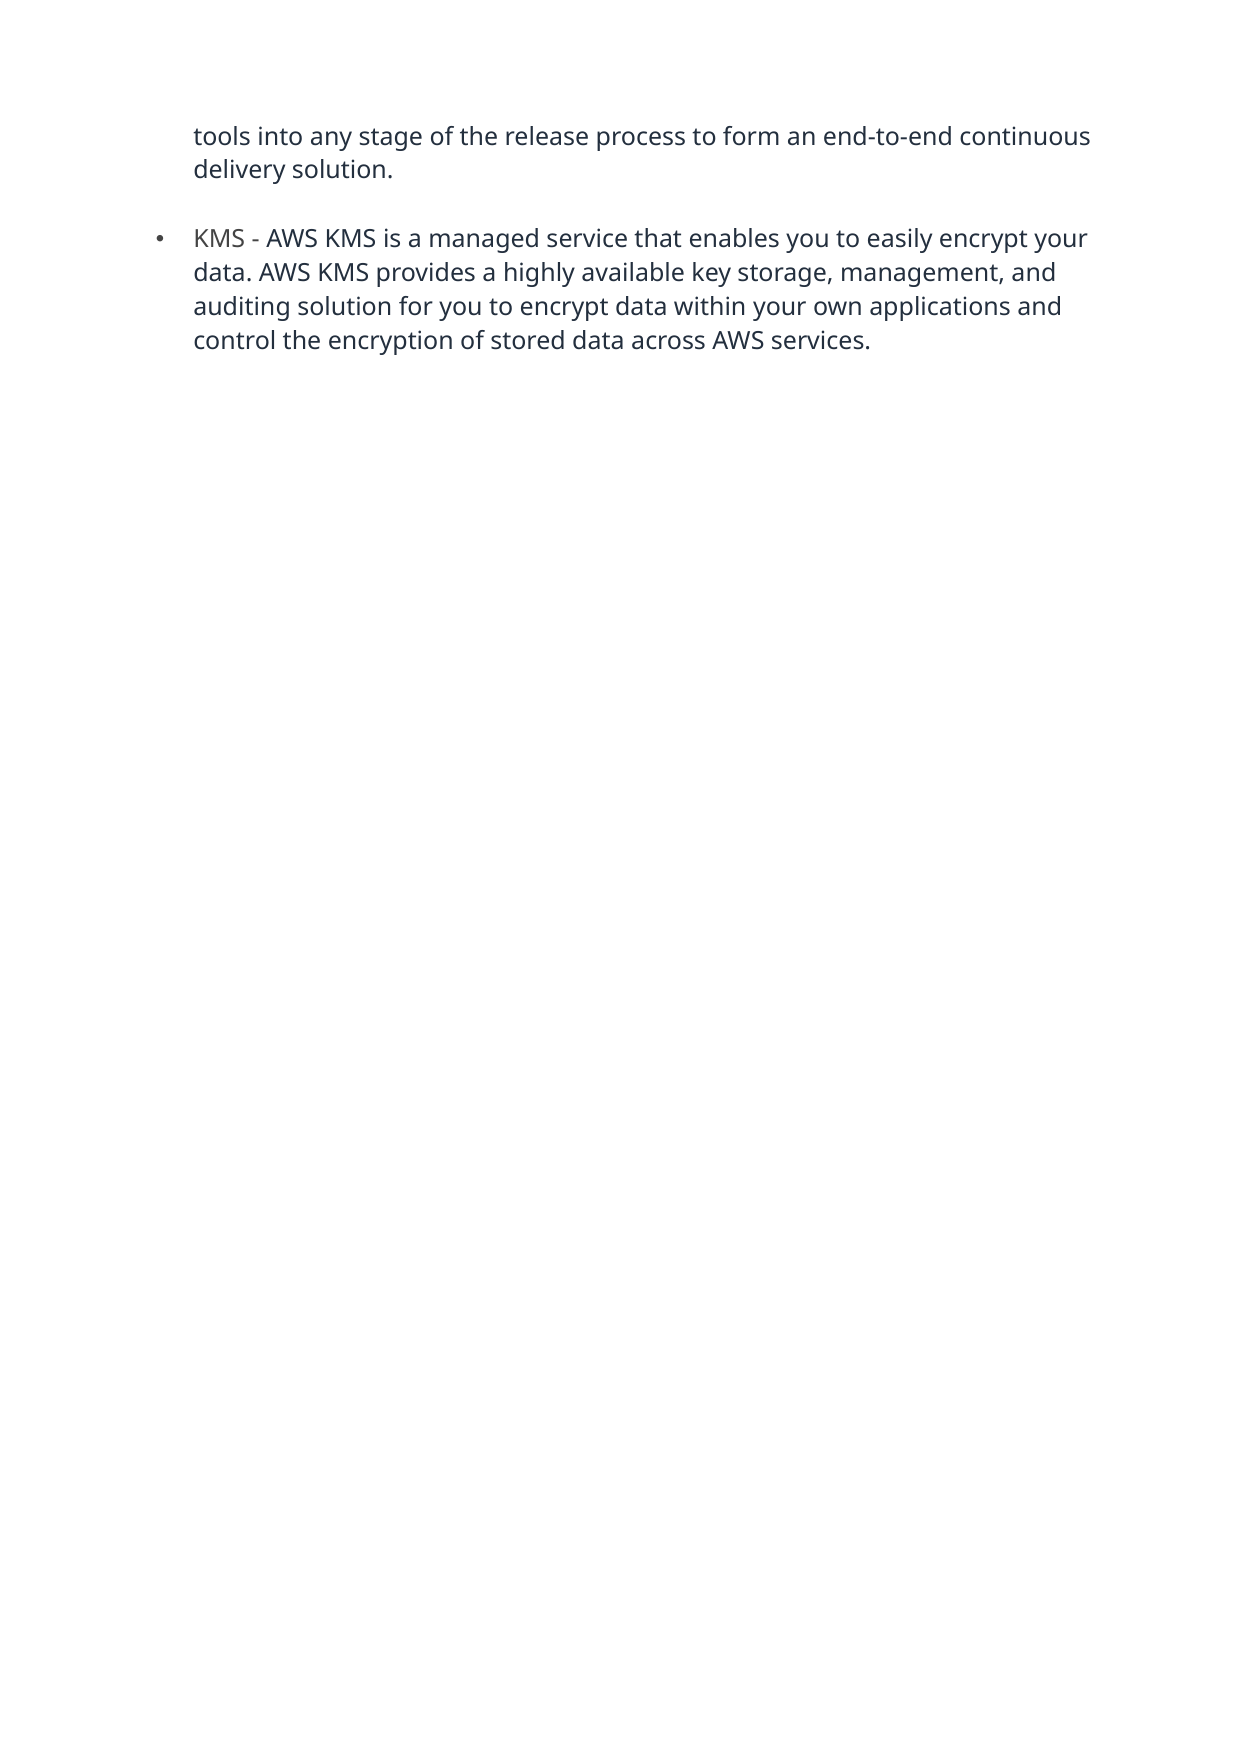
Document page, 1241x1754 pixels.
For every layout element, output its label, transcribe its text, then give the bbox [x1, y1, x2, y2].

list KMS - AWS KMS is a managed service that enables you to easily encrypt your data. AWS KMS provides a highly available key storage, management, and auditing solution for you to encrypt data within your own applications and control the encryption of stored data across AWS services. [156, 220, 1122, 357]
list tools into any stage of the release process to form an end-to-end continuous delivery solution. [156, 118, 1122, 186]
